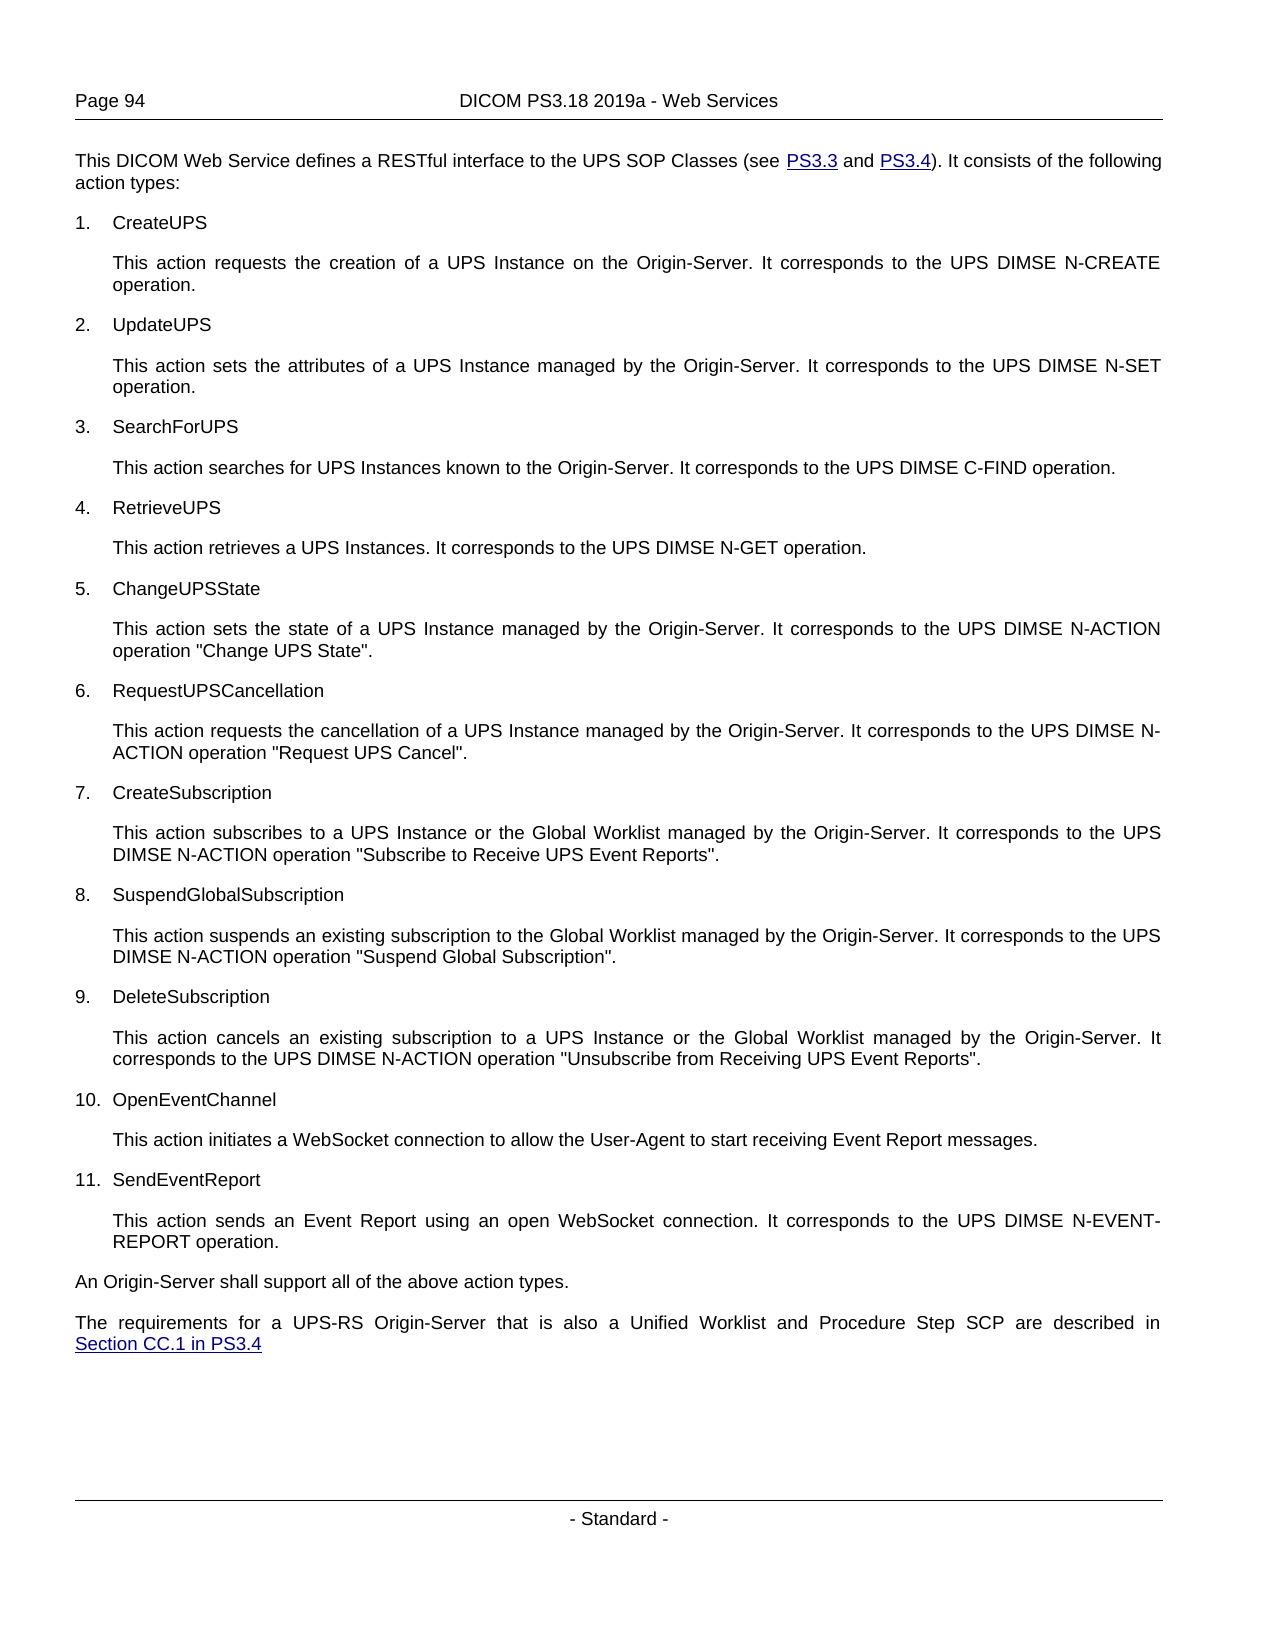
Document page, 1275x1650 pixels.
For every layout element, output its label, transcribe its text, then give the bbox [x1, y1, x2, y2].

list OpenEventChannel [75, 1088, 1162, 1110]
list RetrieveUPS [75, 497, 1162, 518]
text This DICOM Web Service defines a RESTful interface to the UPS SOP Classes (see PS3.3 and PS3.4). It consists of the following action types: [75, 150, 1162, 193]
list CreateSubscription [75, 782, 1162, 803]
list SendEventReport [75, 1169, 1162, 1191]
list SearchForUPS [75, 416, 1162, 438]
list This action requests the cancellation of a UPS Instance managed by the Origin-Server. It corresponds to the UPS DIMSE N-ACTION operation "Request UPS Cancel". [75, 720, 1162, 763]
list UpdateUPS [75, 314, 1162, 336]
list This action initiates a WebSocket connection to allow the User-Agent to start receiving Event Report messages. [75, 1129, 1162, 1150]
list DeleteSubscription [75, 986, 1162, 1008]
list SuspendGlobalSubscription [75, 884, 1162, 906]
list ChangeUPSState [75, 577, 1162, 599]
list This action sets the attributes of a UPS Instance managed by the Origin-Server. It corresponds to the UPS DIMSE N-SET operation. [75, 354, 1162, 397]
text An Origin-Server shall support all of the above action types. [75, 1271, 1162, 1293]
list This action sets the state of a UPS Instance managed by the Origin-Server. It corresponds to the UPS DIMSE N-ACTION operation "Change UPS State". [75, 618, 1162, 661]
list This action subscribes to a UPS Instance or the Global Worklist managed by the Origin-Server. It corresponds to the UPS DIMSE N-ACTION operation "Subscribe to Receive UPS Event Reports". [75, 822, 1162, 865]
list CreateUPS [75, 212, 1162, 233]
list This action cancels an existing subscription to a UPS Instance or the Global Worklist managed by the Origin-Server. It corresponds to the UPS DIMSE N-ACTION operation "Unsubscribe from Receiving UPS Event Reports". [75, 1027, 1162, 1070]
list This action searches for UPS Instances known to the Origin-Server. It corresponds to the UPS DIMSE C-FIND operation. [75, 457, 1162, 478]
list This action requests the creation of a UPS Instance on the Origin-Server. It corresponds to the UPS DIMSE N-CREATE operation. [75, 252, 1162, 295]
list RequestUPSCancellation [75, 680, 1162, 701]
list This action suspends an existing subscription to the Global Worklist managed by the Origin-Server. It corresponds to the UPS DIMSE N-ACTION operation "Suspend Global Subscription". [75, 924, 1162, 967]
list This action retrieves a UPS Instances. It corresponds to the UPS DIMSE N-GET operation. [75, 537, 1162, 559]
text The requirements for a UPS-RS Origin-Server that is also a Unified Worklist and Procedure Step SCP are described in Section CC.1 in PS3.4 [75, 1312, 1162, 1355]
list This action sends an Event Report using an open WebSocket connection. It corresponds to the UPS DIMSE N-EVENT-REPORT operation. [75, 1209, 1162, 1252]
